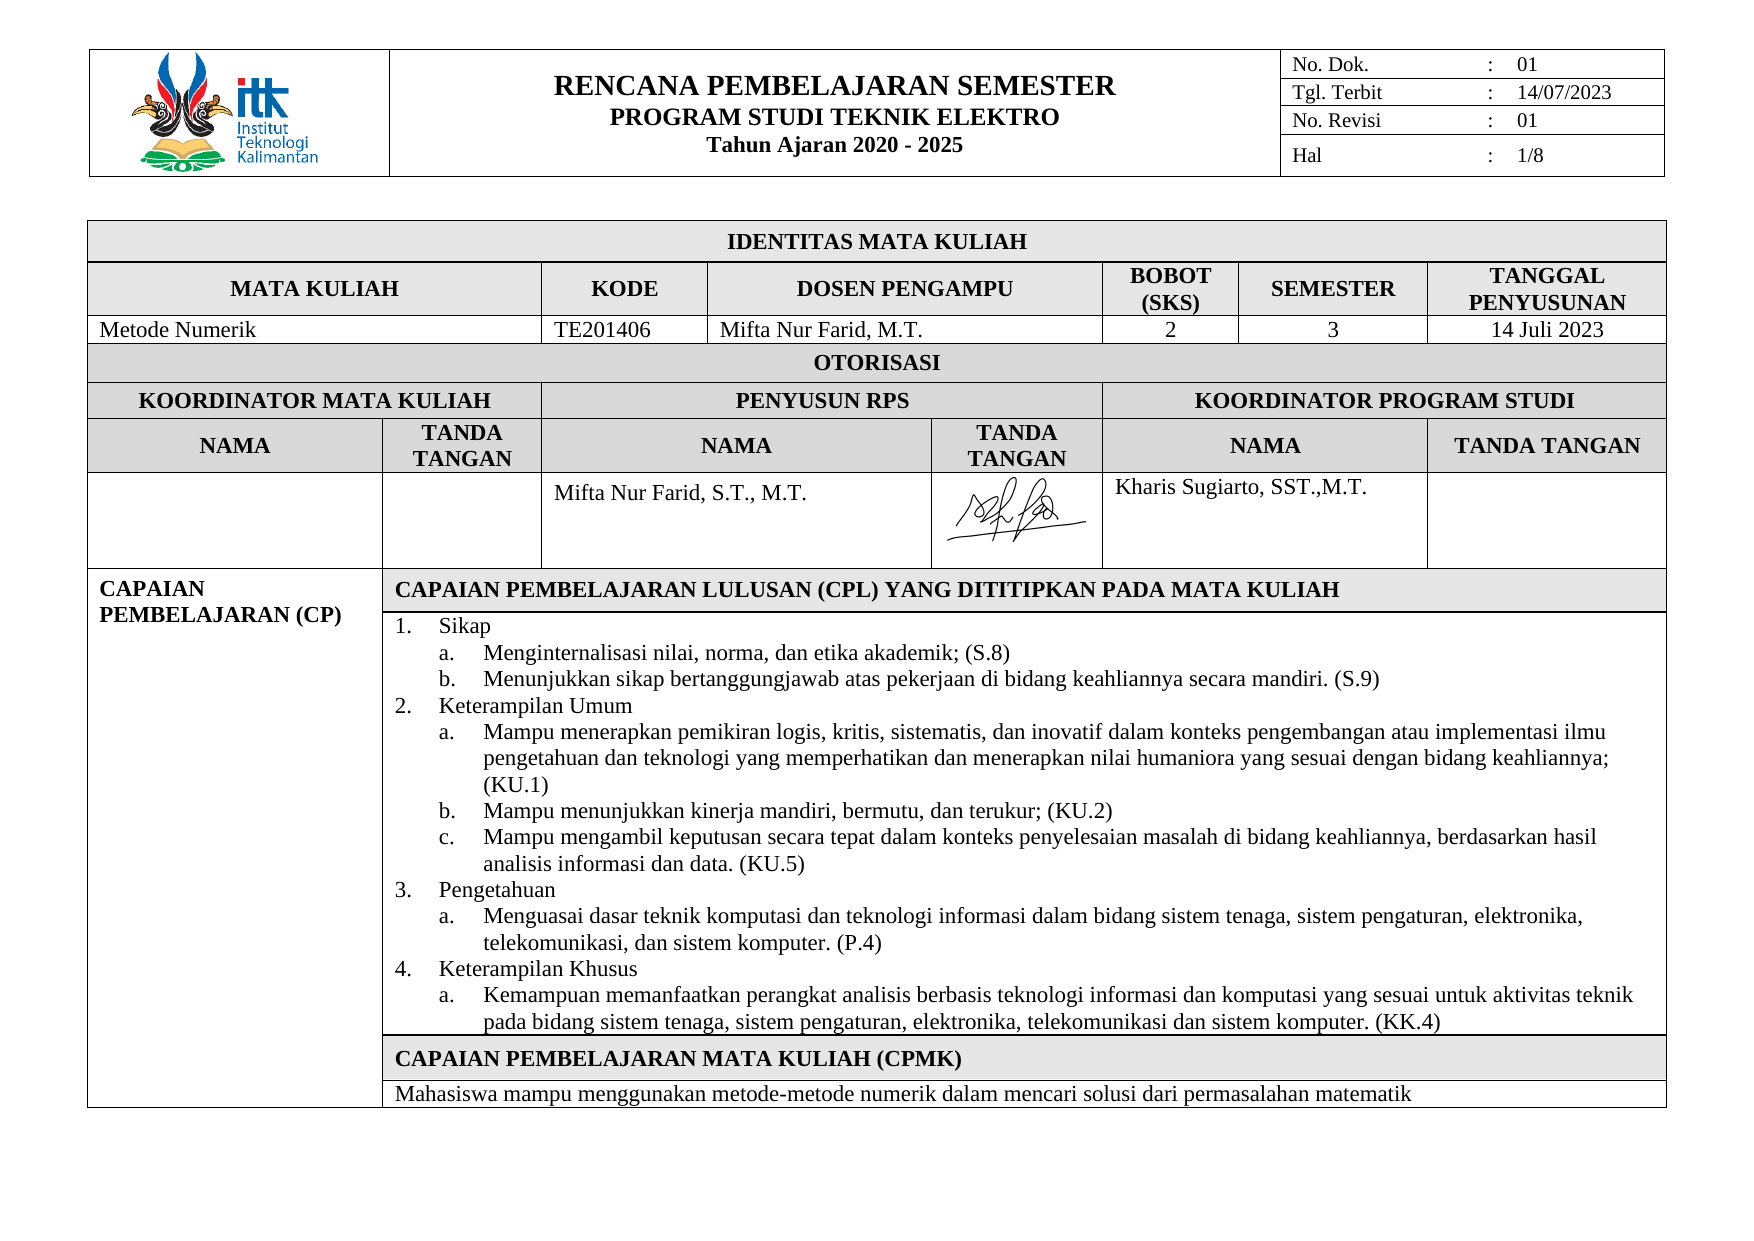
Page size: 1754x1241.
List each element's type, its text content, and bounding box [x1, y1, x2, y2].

table_cell [1428, 473, 1666, 568]
table_cell TANGGAL PENYUSUNAN [1428, 263, 1666, 315]
table_cell [88, 473, 382, 568]
table_cell KODE [542, 263, 707, 315]
table_cell TANDA TANGAN [932, 419, 1102, 472]
table_cell NAMA [88, 419, 382, 472]
table_cell [383, 473, 541, 568]
table_cell Mifta Nur Farid, M.T. [708, 316, 1102, 342]
table_cell 2 [1103, 316, 1238, 342]
table_cell CAPAIAN PEMBELAJARAN LULUSAN (CPL) YANG DITITIPKAN PADA MATA KULIAH [383, 569, 1666, 611]
table_cell Kharis Sugiarto, SST.,M.T. [1103, 473, 1427, 568]
table_cell KOORDINATOR PROGRAM STUDI [1103, 383, 1666, 418]
table_cell OTORISASI [88, 344, 1666, 382]
table_cell PENYUSUN RPS [542, 383, 1102, 418]
table_cell NAMA [542, 419, 931, 472]
table_cell BOBOT (SKS) [1103, 263, 1238, 315]
table_cell NAMA [1103, 419, 1427, 472]
table_cell Sikap Menginternalisasi nilai, norma, dan etika akademik; (S.8) Menunjukkan sikap bertanggungjawab atas pekerjaan di bidang keahliannya secara mandiri. (S.9) Keterampilan Umum Mampu menerapkan pemikiran logis, kritis, sistematis, dan inovatif dalam konteks pengembangan atau implementasi ilmu pengetahuan dan teknologi yang memperhatikan dan menerapkan nilai humaniora yang sesuai dengan bidang keahliannya; (KU.1) Mampu menunjukkan kinerja mandiri, bermutu, dan terukur; (KU.2) Mampu mengambil keputusan secara tepat dalam konteks penyelesaian masalah di bidang keahliannya, berdasarkan hasil analisis informasi dan data. (KU.5) Pengetahuan Menguasai dasar teknik komputasi dan teknologi informasi dalam bidang sistem tenaga, sistem pengaturan, elektronika, telekomunikasi, dan sistem komputer. (P.4) Keterampilan Khusus Kemampuan memanfaatkan perangkat analisis berbasis teknologi informasi dan komputasi yang sesuai untuk aktivitas teknik pada bidang sistem tenaga, sistem pengaturan, elektronika, telekomunikasi dan sistem komputer. (KK.4) [383, 613, 1666, 1034]
table_cell CAPAIAN PEMBELAJARAN (CP) [88, 569, 382, 1107]
table_cell Mifta Nur Farid, S.T., M.T. [542, 473, 931, 568]
table_cell Mahasiswa mampu menggunakan metode-metode numerik dalam mencari solusi dari permasalahan matematik [383, 1081, 1666, 1107]
table_cell TE201406 [542, 316, 707, 342]
table_cell TANDA TANGAN [383, 419, 541, 472]
table_cell SEMESTER [1239, 263, 1427, 315]
table_cell KOORDINATOR MATA KULIAH [88, 383, 541, 418]
table_cell MATA KULIAH [88, 263, 541, 315]
table_cell [932, 473, 1102, 568]
picture [942, 472, 1091, 547]
picture [127, 50, 322, 176]
table_cell TANDA TANGAN [1428, 419, 1666, 472]
table_cell CAPAIAN PEMBELAJARAN MATA KULIAH (CPMK) [383, 1036, 1666, 1079]
table_cell 3 [1239, 316, 1427, 342]
table_cell 14 Juli 2023 [1428, 316, 1666, 342]
table_cell DOSEN PENGAMPU [708, 263, 1102, 315]
table_cell Metode Numerik [88, 316, 541, 342]
table_header IDENTITAS MATA KULIAH [88, 221, 1666, 261]
